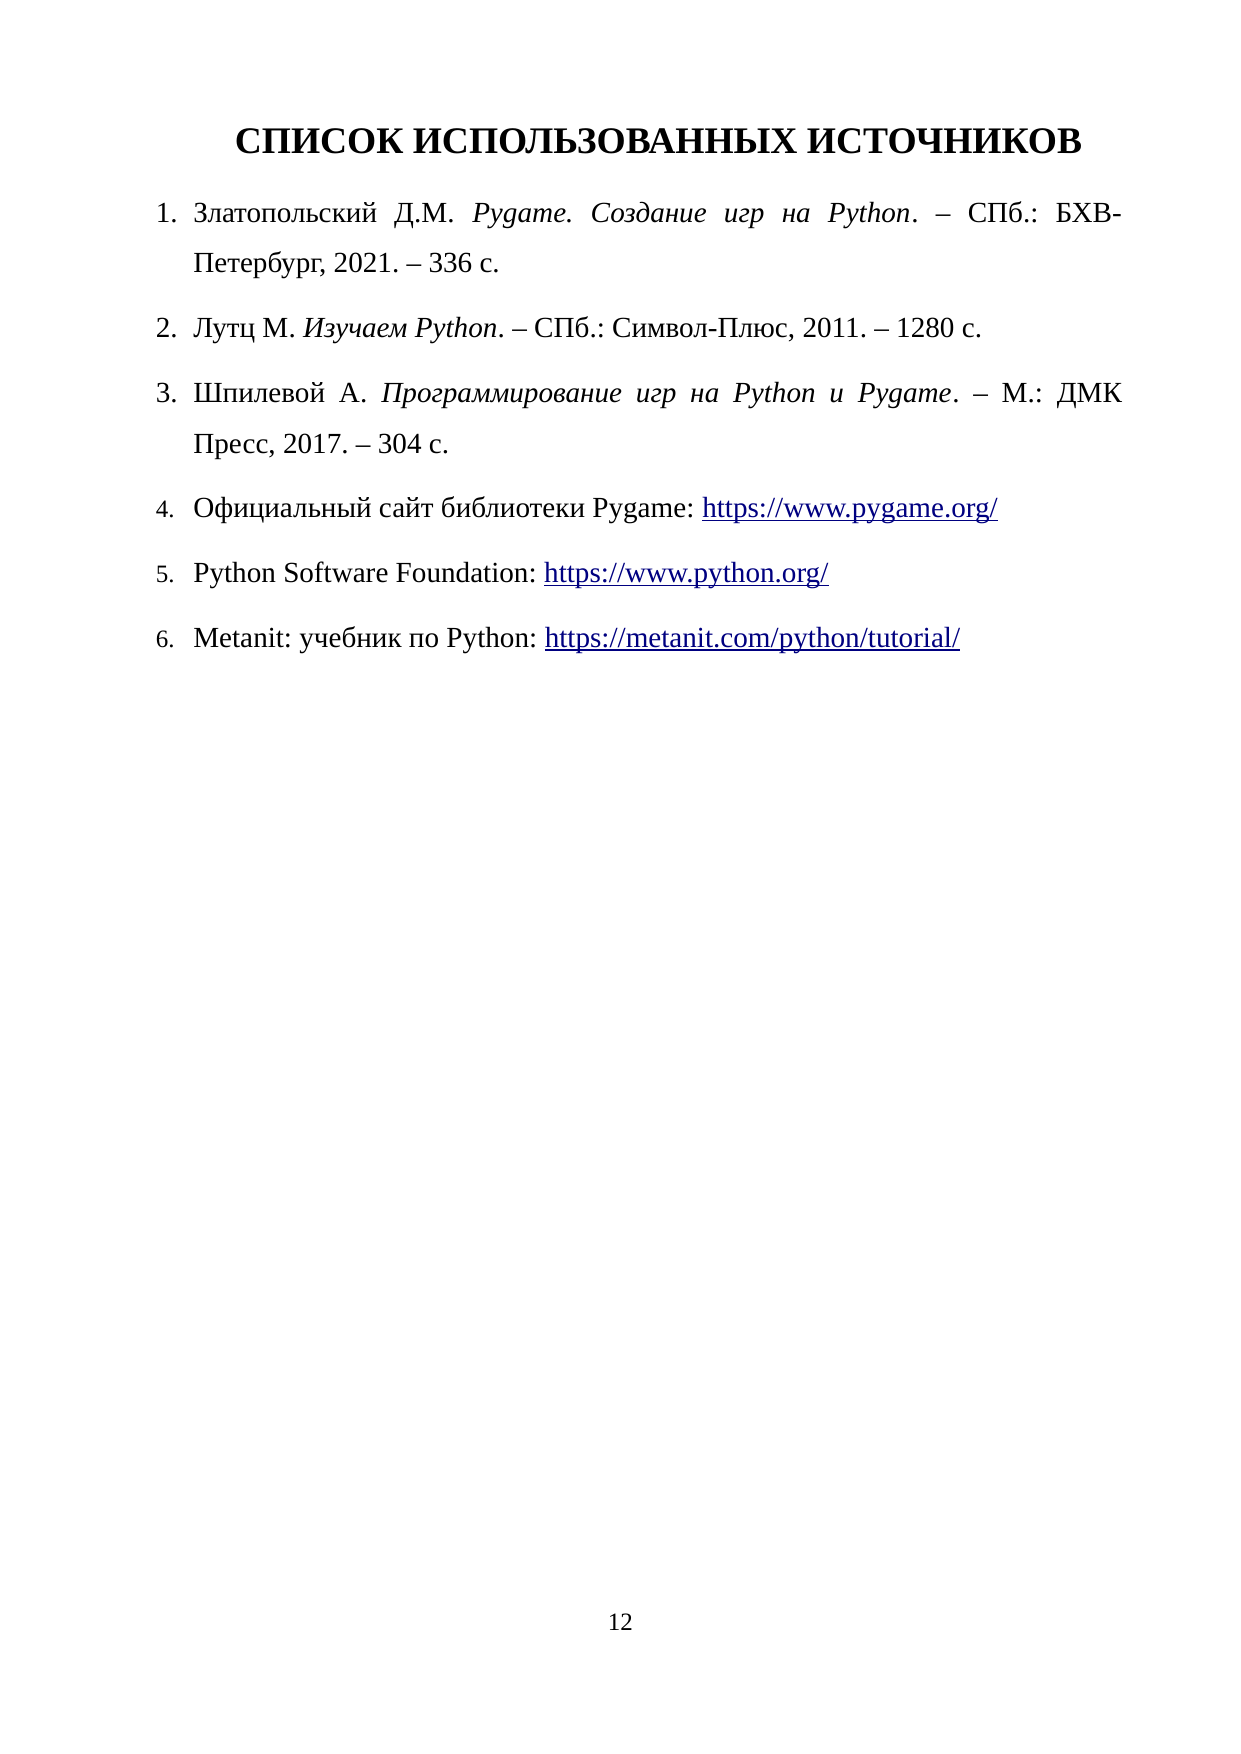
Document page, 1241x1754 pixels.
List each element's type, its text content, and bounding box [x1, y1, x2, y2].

list Официальный сайт библиотеки Pygame: https://www.pygame.org/ [156, 491, 1122, 524]
subtitle СПИСОК ИСПОЛЬЗОВАННЫХ ИСТОЧНИКОВ [118, 118, 1122, 161]
list Python Software Foundation: https://www.python.org/ [156, 556, 1122, 589]
list Златопольский Д.М. Pygame. Создание игр на Python. – СПб.: БХВ-Петербург, 2021. – 336 с. [156, 195, 1122, 279]
list Лутц М. Изучаем Python. – СПб.: Символ-Плюс, 2011. – 1280 с. [156, 311, 1122, 344]
list Шпилевой А. Программирование игр на Python и Pygame. – М.: ДМК Пресс, 2017. – 304 с. [156, 375, 1122, 459]
list Metanit: учебник по Python: https://metanit.com/python/tutorial/ [156, 620, 1122, 654]
